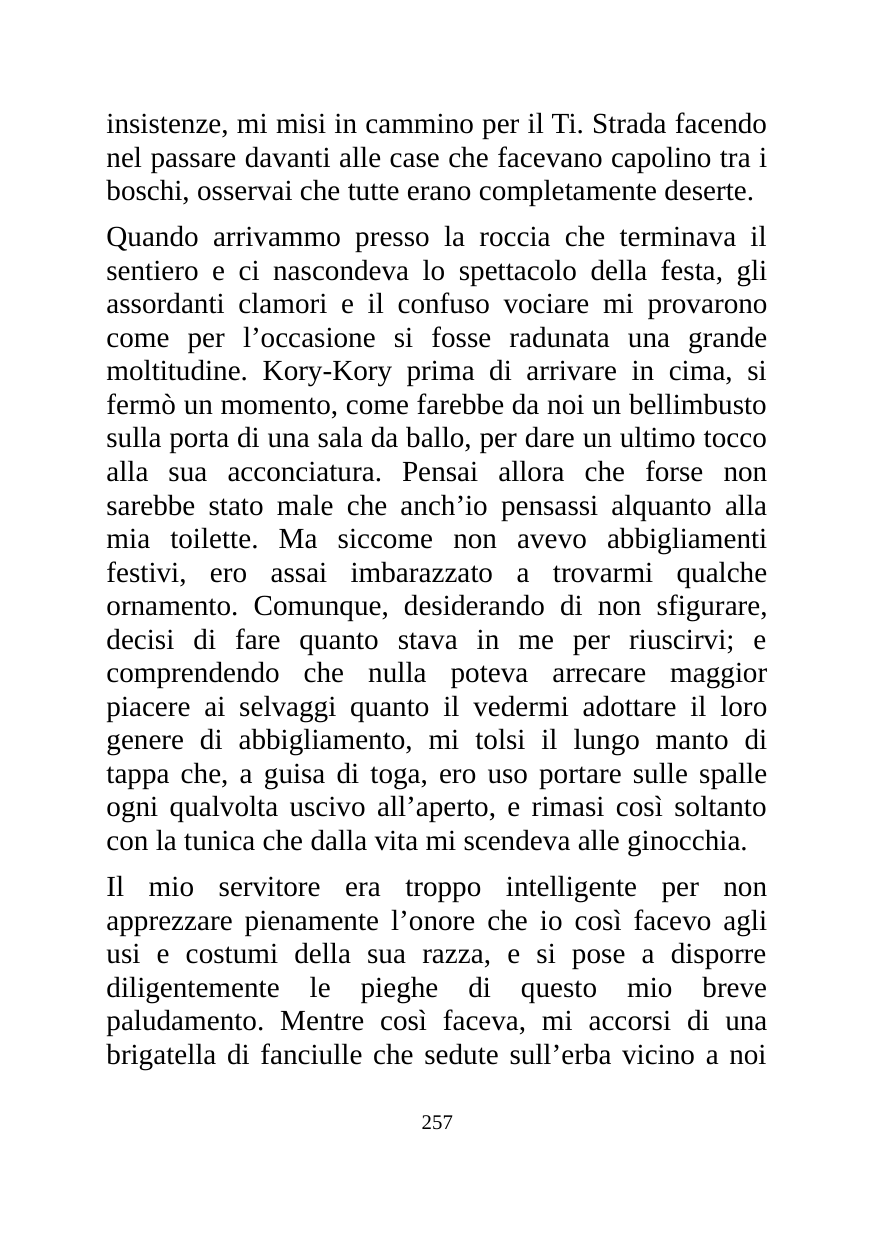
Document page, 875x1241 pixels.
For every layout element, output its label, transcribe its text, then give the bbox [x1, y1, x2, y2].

text Quando arrivammo presso la roccia che terminava il sentiero e ci nascondeva lo spettacolo della festa, gli assordanti clamori e il confuso vociare mi provarono come per l’occasione si fosse radunata una grande moltitudine. Kory-Kory prima di arrivare in cima, si fermò un momento, come farebbe da noi un bellimbusto sulla porta di una sala da ballo, per dare un ultimo tocco alla sua acconciatura. Pensai allora che forse non sarebbe stato male che anch’io pensassi alquanto alla mia toilette. Ma siccome non avevo abbigliamenti festivi, ero assai imbarazzato a trovarmi qualche ornamento. Comunque, desiderando di non sfigurare, decisi di fare quanto stava in me per riuscirvi; e comprendendo che nulla poteva arrecare maggior piacere ai selvaggi quanto il vedermi adottare il loro genere di abbigliamento, mi tolsi il lungo manto di tappa che, a guisa di toga, ero uso portare sulle spalle ogni qualvolta uscivo all’aperto, e rimasi così soltanto con la tunica che dalla vita mi scendeva alle ginocchia. [106, 219, 768, 857]
text Il mio servitore era troppo intelligente per non apprezzare pienamente l’onore che io così facevo agli usi e costumi della sua razza, e si pose a disporre diligentemente le pieghe di questo mio breve paludamento. Mentre così faceva, mi accorsi di una brigatella di fanciulle che sedute sull’erba vicino a noi [106, 869, 768, 1070]
text insistenze, mi misi in cammino per il Ti. Strada facendo nel passare davanti alle case che facevano capolino tra i boschi, osservai che tutte erano completamente deserte. [106, 106, 768, 207]
